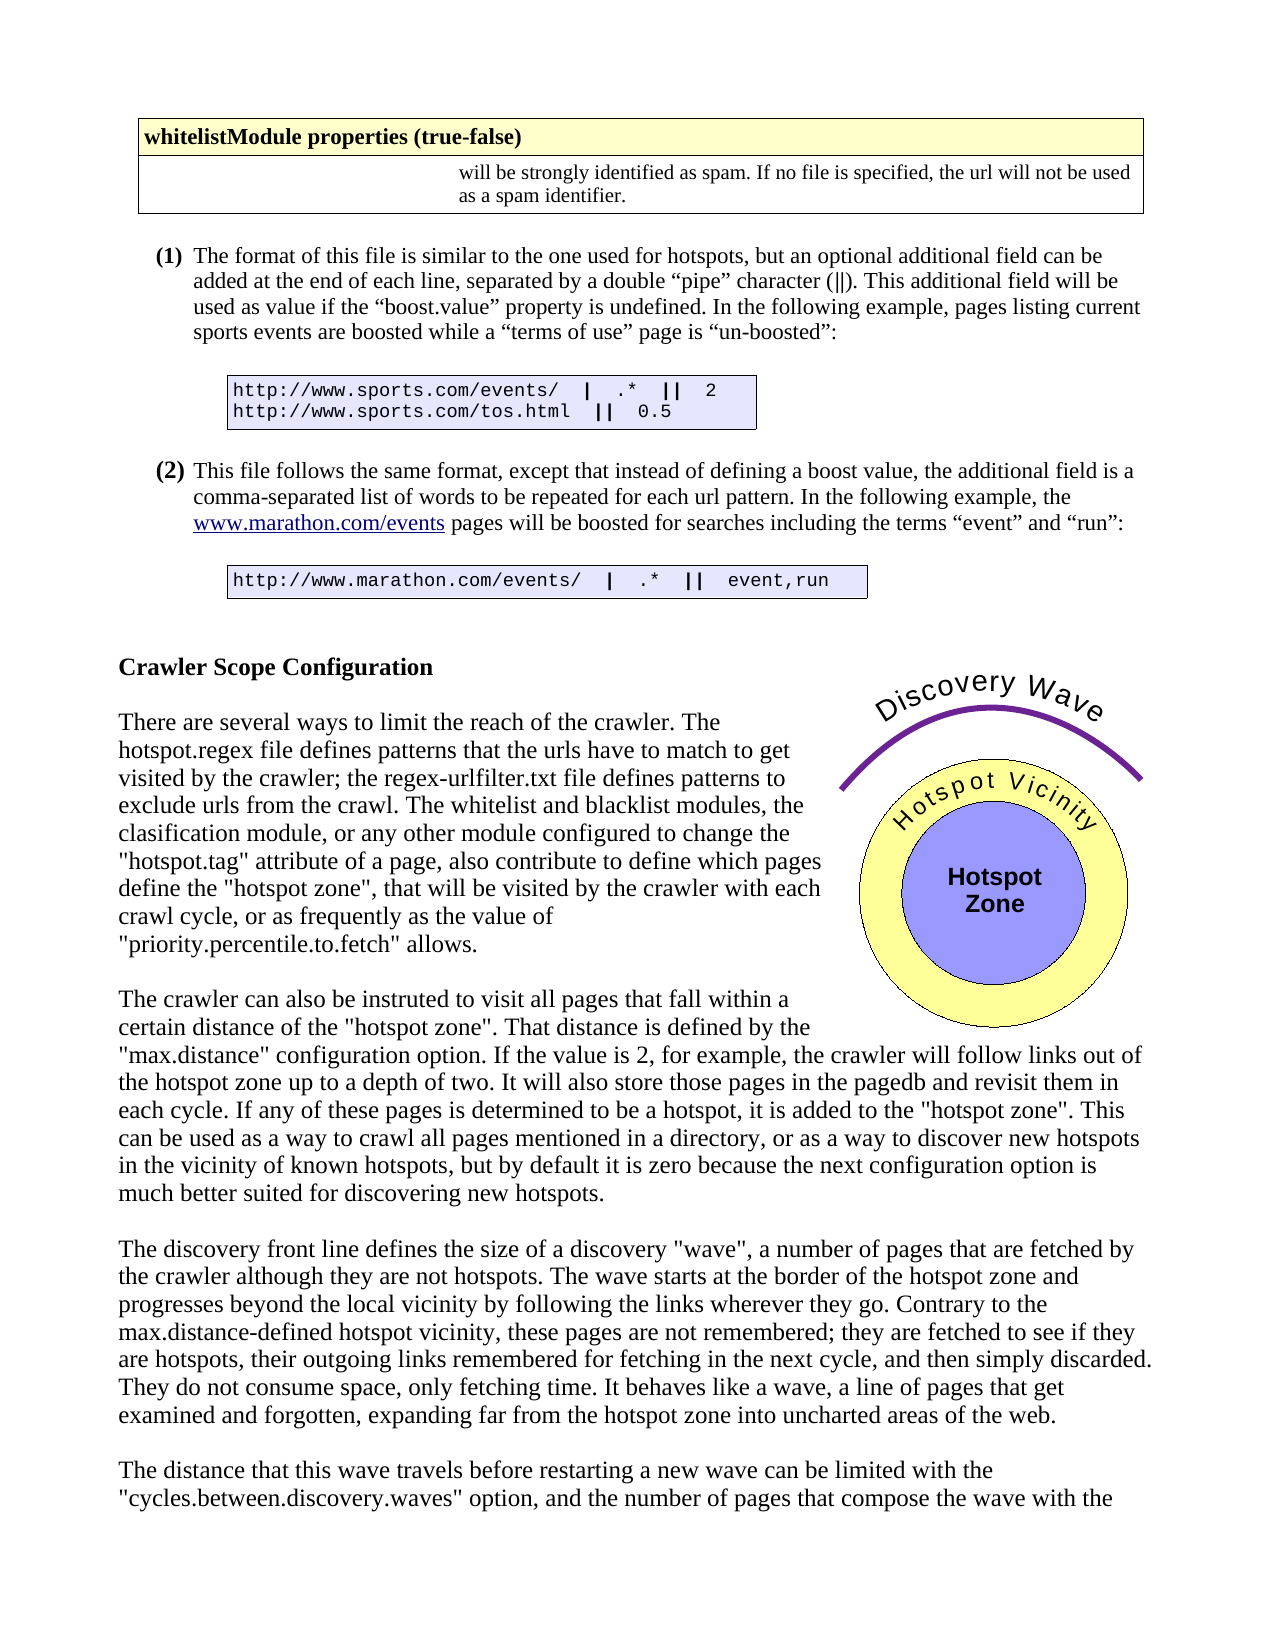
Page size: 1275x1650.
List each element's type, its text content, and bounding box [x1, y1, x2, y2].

text Crawler Scope Configuration [118, 653, 1157, 681]
text There are several ways to limit the reach of the crawler. The hotspot.regex file defines patterns that the urls have to match to get visited by the crawler; the regex-urlfilter.txt file defines patterns to exclude urls from the crawl. The whitelist and blacklist modules, the clasification module, or any other module configured to change the "hotspot.tag" attribute of a page, also contribute to define which pages define the "hotspot zone", that will be visited by the crawler with each crawl cycle, or as frequently as the value of "priority.percentile.to.fetch" allows. The crawler can also be instruted to visit all pages that fall within a certain distance of the "hotspot zone". That distance is defined by the "max.distance" configuration option. If the value is 2, for example, the crawler will follow links out of the hotspot zone up to a depth of two. It will also store those pages in the pagedb and revisit them in each cycle. If any of these pages is determined to be a hotspot, it is added to the "hotspot zone". This can be used as a way to crawl all pages mentioned in a directory, or as a way to discover new hotspots in the vicinity of known hotspots, but by default it is zero because the next configuration option is much better suited for discovering new hotspots. The discovery front line defines the size of a discovery "wave", a number of pages that are fetched by the crawler although they are not hotspots. The wave starts at the border of the hotspot zone and progresses beyond the local vicinity by following the links wherever they go. Contrary to the max.distance-defined hotspot vicinity, these pages are not remembered; they are fetched to see if they are hotspots, their outgoing links remembered for fetching in the next cycle, and then simply discarded. They do not consume space, only fetching time. It behaves like a wave, a line of pages that get examined and forgotten, expanding far from the hotspot zone into uncharted areas of the web. [118, 708, 1157, 1429]
list The format of this file is similar to the one used for hotspots, but an optional additional field can be added at the end of each line, separated by a double “pipe” character (||). This additional field will be used as value if the “boost.value” property is undefined. In the following example, pages listing current sports events are boosted while a “terms of use” page is “un-boosted”: [156, 243, 1157, 345]
table_header http://www.marathon.com/events/ | .* || event,run [228, 566, 867, 597]
table_header whitelistModule properties (true-false) [139, 119, 1143, 155]
table_header http://www.sports.com/events/ | .* || 2 http://www.sports.com/tos.html || 0.5 [228, 376, 756, 429]
table_cell will be strongly identified as spam. If no file is specified, the url will not be used as a spam identifier. [453, 156, 1143, 213]
list This file follows the same format, except that instead of defining a boost value, the additional field is a comma-separated list of words to be repeated for each url pattern. In the following example, the www.marathon.com/events pages will be boosted for searches including the terms “event” and “run”: [156, 457, 1157, 535]
text The distance that this wave travels before restarting a new wave can be limited with the "cycles.between.discovery.waves" option, and the number of pages that compose the wave with the [118, 1456, 1157, 1512]
table_cell [139, 156, 453, 213]
